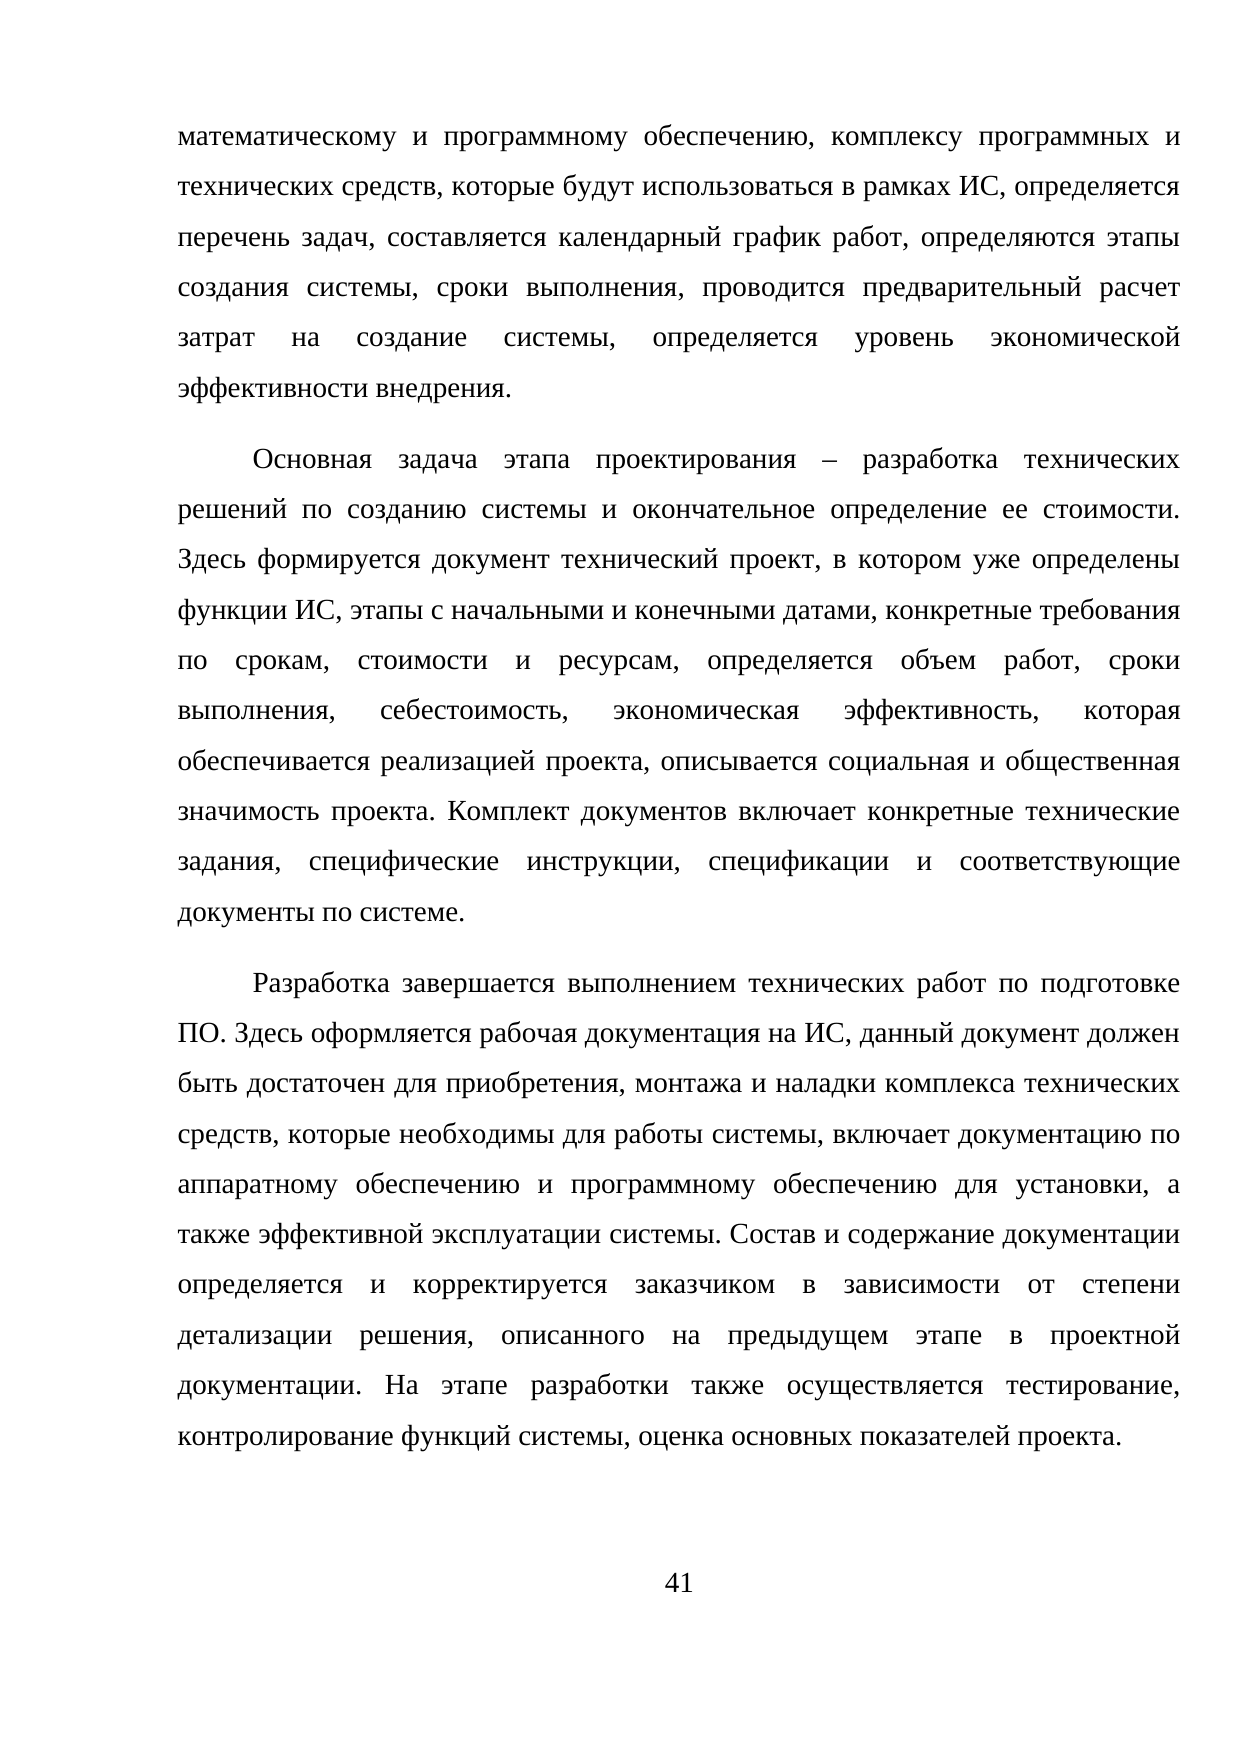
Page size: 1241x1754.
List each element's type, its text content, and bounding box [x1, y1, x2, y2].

text Разработка завершается выполнением технических работ по подготовке ПО. Здесь оформляется рабочая документация на ИС, данный документ должен быть достаточен для приобретения, монтажа и наладки комплекса технических средств, которые необходимы для работы системы, включает документацию по аппаратному обеспечению и программному обеспечению для установки, а также эффективной эксплуатации системы. Состав и содержание документации определяется и корректируется заказчиком в зависимости от степени детализации решения, описанного на предыдущем этапе в проектной документации. На этапе разработки также осуществляется тестирование, контролирование функций системы, оценка основных показателей проекта. [177, 965, 1181, 1451]
text математическому и программному обеспечению, комплексу программных и технических средств, которые будут использоваться в рамках ИС, определяется перечень задач, составляется календарный график работ, определяются этапы создания системы, сроки выполнения, проводится предварительный расчет затрат на создание системы, определяется уровень экономической эффективности внедрения. [177, 118, 1181, 403]
text Основная задача этапа проектирования – разработка технических решений по созданию системы и окончательное определение ее стоимости. Здесь формируется документ технический проект, в котором уже определены функции ИС, этапы с начальными и конечными датами, конкретные требования по срокам, стоимости и ресурсам, определяется объем работ, сроки выполнения, себестоимость, экономическая эффективность, которая обеспечивается реализацией проекта, описывается социальная и общественная значимость проекта. Комплект документов включает конкретные технические задания, специфические инструкции, спецификации и соответствующие документы по системе. [177, 441, 1181, 927]
